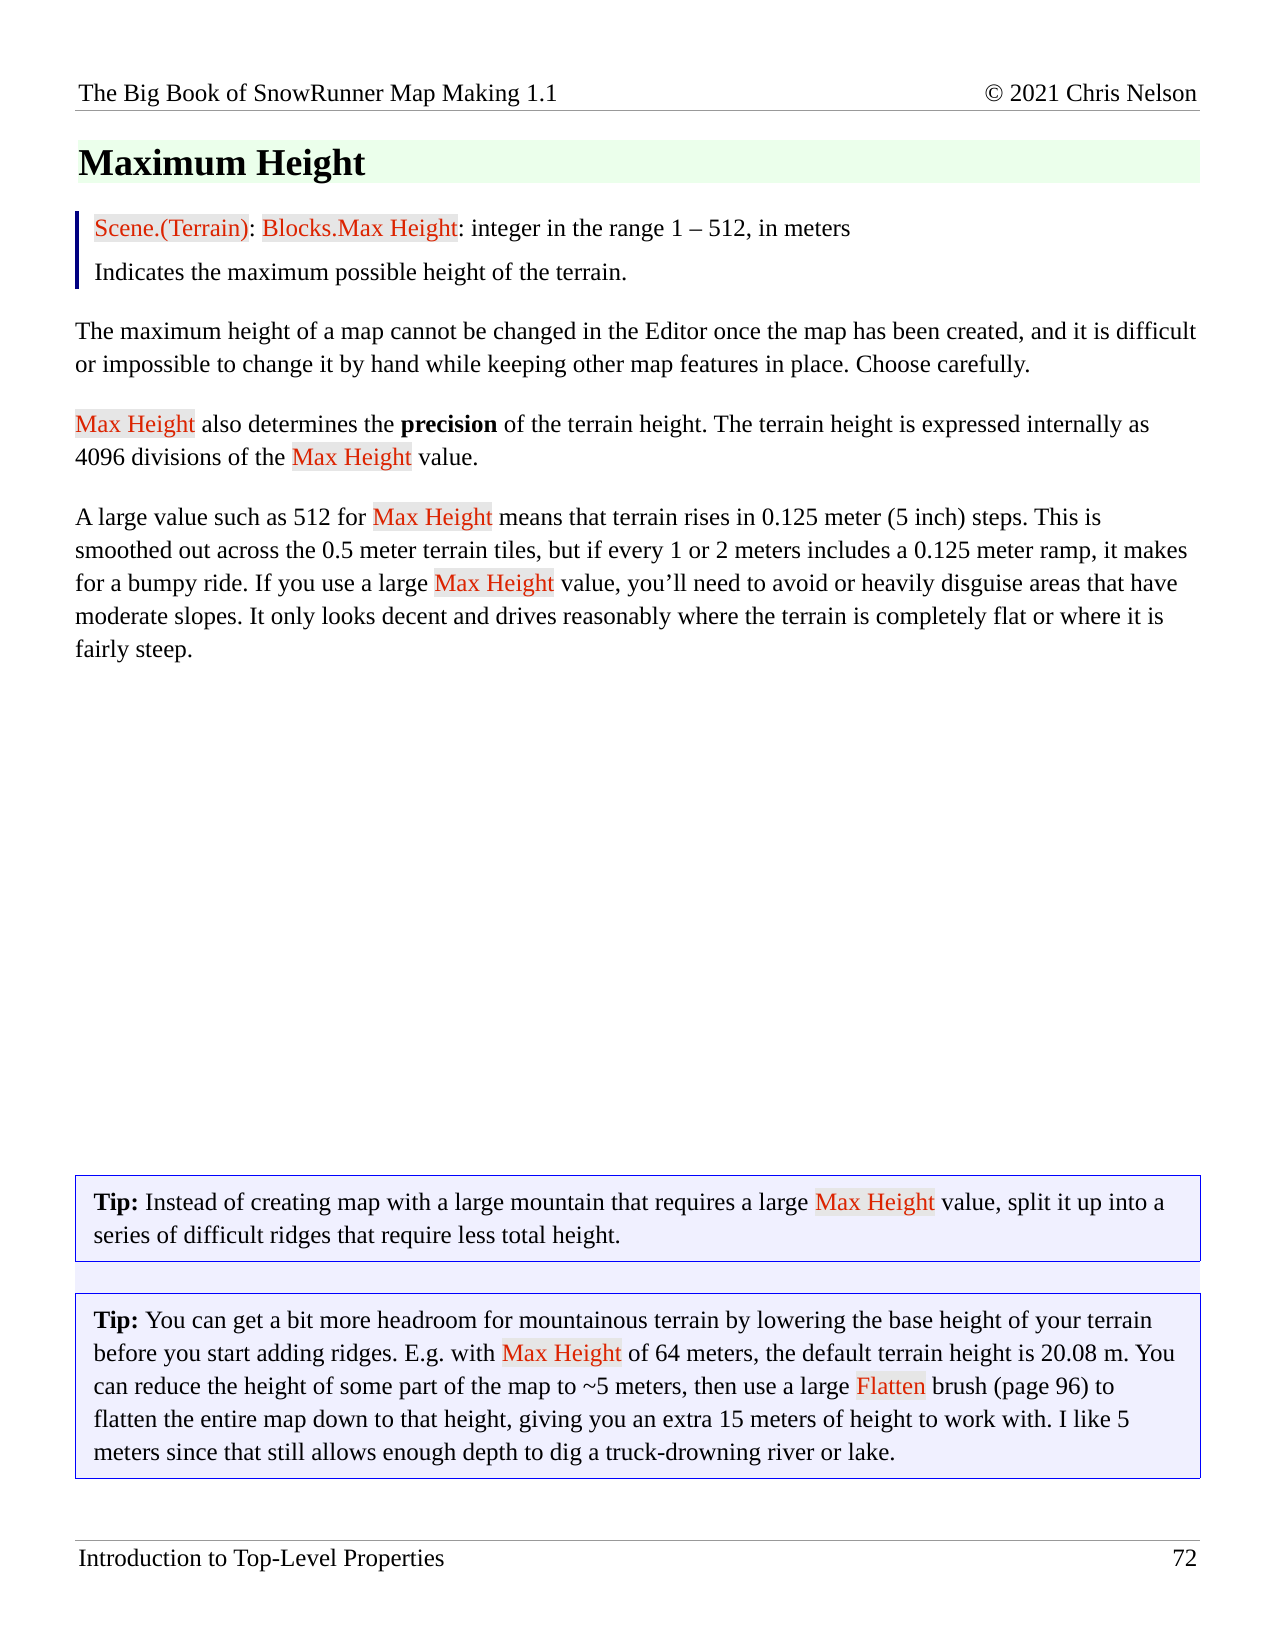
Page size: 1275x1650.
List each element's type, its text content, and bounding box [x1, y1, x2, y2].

text Indicates the maximum possible height of the terrain. [79, 254, 1200, 289]
text Max Height also determines the precision of the terrain height. The terrain height is expressed internally as 4096 divisions of the Max Height value. [75, 409, 1200, 471]
subtitle Maximum Height [78, 140, 1200, 183]
list Instead of creating map with a large mountain that requires a large Max Height value, split it up into a series of difficult ridges that require less total height. [76, 1176, 1200, 1261]
text A large value such as 512 for Max Height means that terrain rises in 0.125 meter (5 inch) steps. This is smoothed out across the 0.5 meter terrain tiles, but if every 1 or 2 meters includes a 0.125 meter ramp, it makes for a bumpy ride. If you use a large Max Height value, you’ll need to avoid or heavily disguise areas that have moderate slopes. It only looks decent and drives reasonably where the terrain is completely flat or where it is fairly steep. [75, 502, 1200, 663]
text The maximum height of a map cannot be changed in the Editor once the map has been created, and it is difficult or impossible to change it by hand while keeping other map features in place. Choose carefully. [75, 316, 1200, 378]
text Scene.(Terrain): Blocks.Max Height: integer in the range 1 – 512, in meters [79, 211, 1200, 242]
list You can get a bit more headroom for mountainous terrain by lowering the base height of your terrain before you start adding ridges. E.g. with Max Height of 64 meters, the default terrain height is 20.08 m. You can reduce the height of some part of the map to ~5 meters, then use a large Flatten brush (page 96) to flatten the entire map down to that height, giving you an extra 15 meters of height to work with. I like 5 meters since that still allows enough depth to dig a truck-drowning river or lake. [76, 1294, 1200, 1478]
